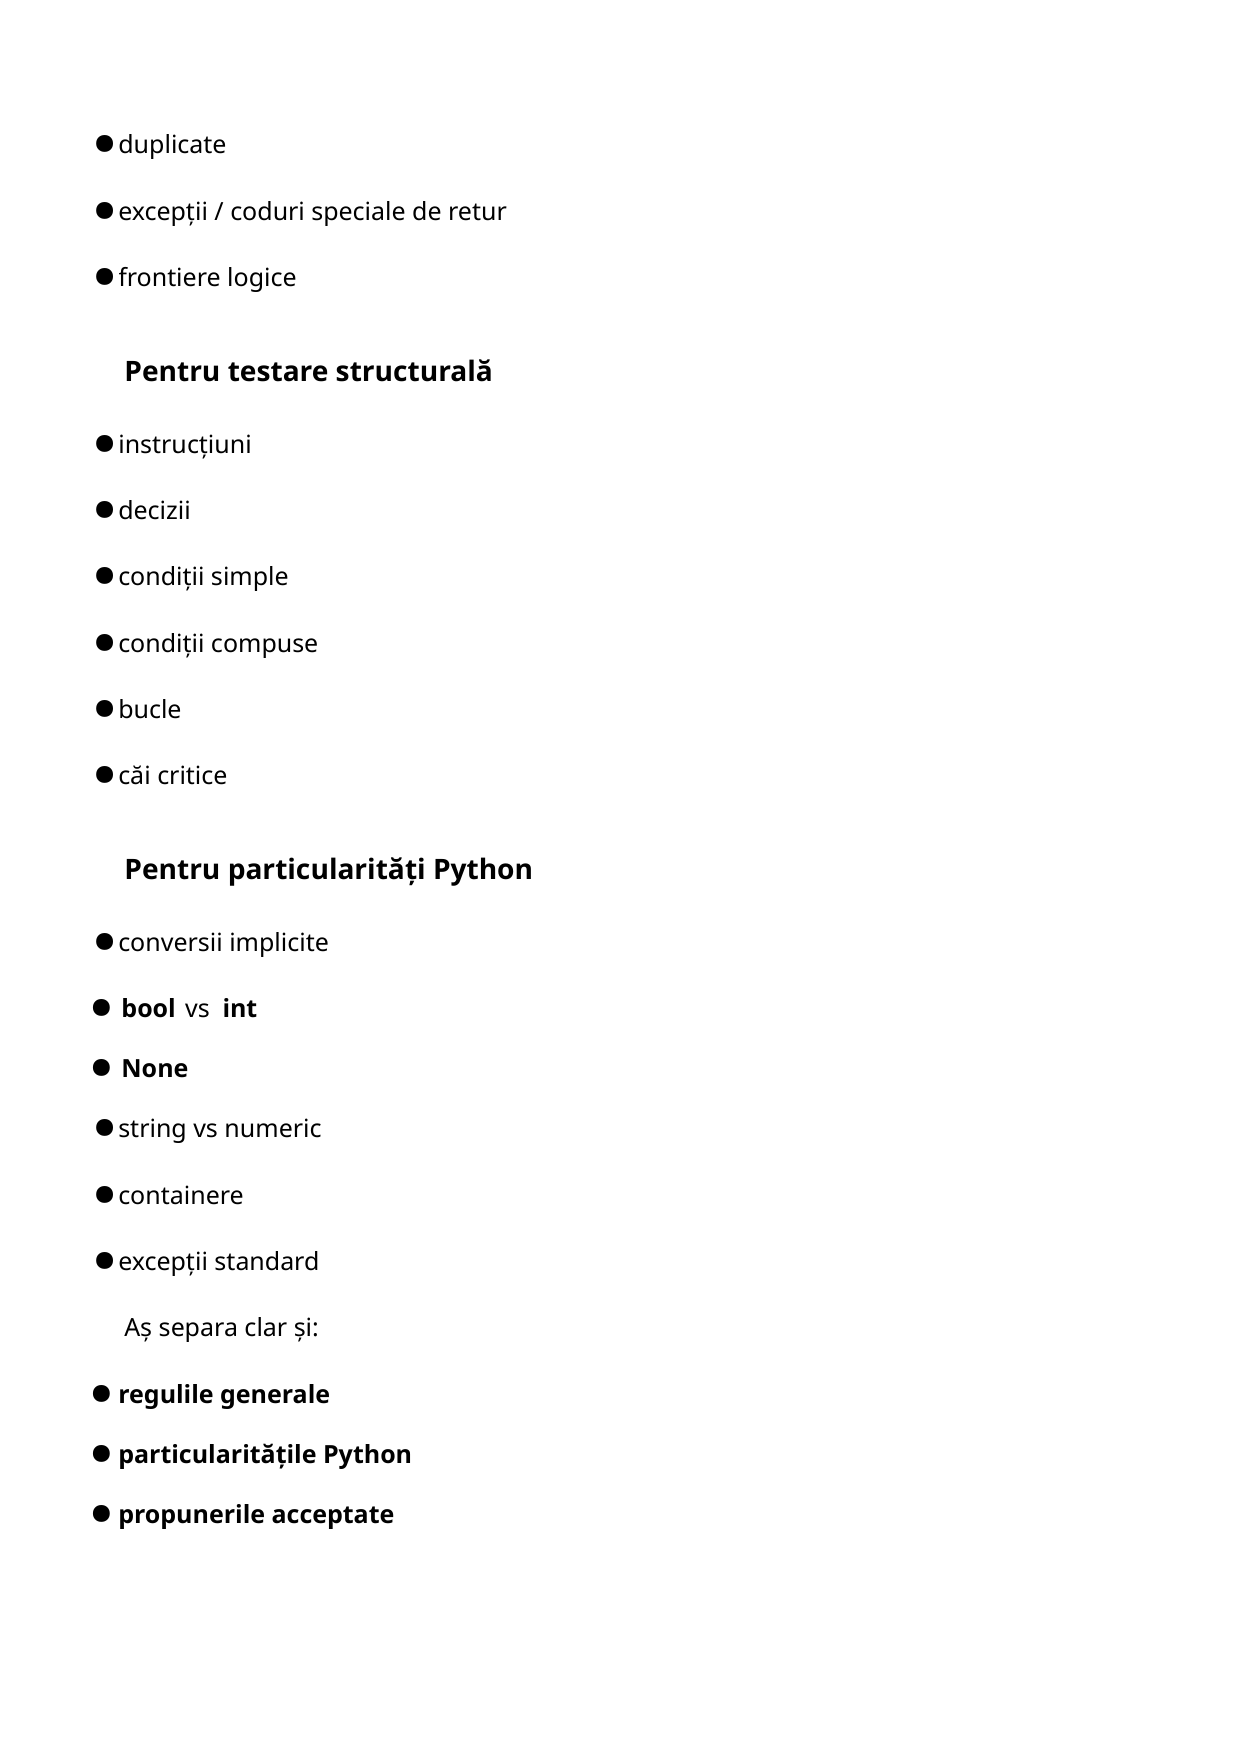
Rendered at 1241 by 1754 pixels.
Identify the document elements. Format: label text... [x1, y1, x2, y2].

text Aș separa clar și: [119, 1304, 1122, 1347]
list duplicate [119, 122, 1122, 164]
list condiții simple [119, 553, 1122, 596]
subtitle Pentru testare structurală [119, 345, 1122, 393]
list bucle [119, 686, 1122, 729]
list None [119, 1045, 1122, 1088]
list particularitățile Python [119, 1430, 1122, 1473]
list excepții / coduri speciale de retur [119, 187, 1122, 231]
list conversii implicite [119, 918, 1122, 961]
list containere [119, 1171, 1122, 1214]
list instrucțiuni [119, 420, 1122, 463]
list bool vs int [119, 985, 1122, 1028]
list string vs numeric [119, 1105, 1122, 1148]
list căi critice [119, 752, 1122, 795]
list propunerile acceptate [119, 1491, 1122, 1536]
subtitle Pentru particularități Python [119, 843, 1122, 891]
list frontiere logice [119, 254, 1122, 297]
list excepții standard [119, 1238, 1122, 1281]
list decizii [119, 487, 1122, 530]
list regulile generale [119, 1370, 1122, 1413]
list condiții compuse [119, 619, 1122, 662]
